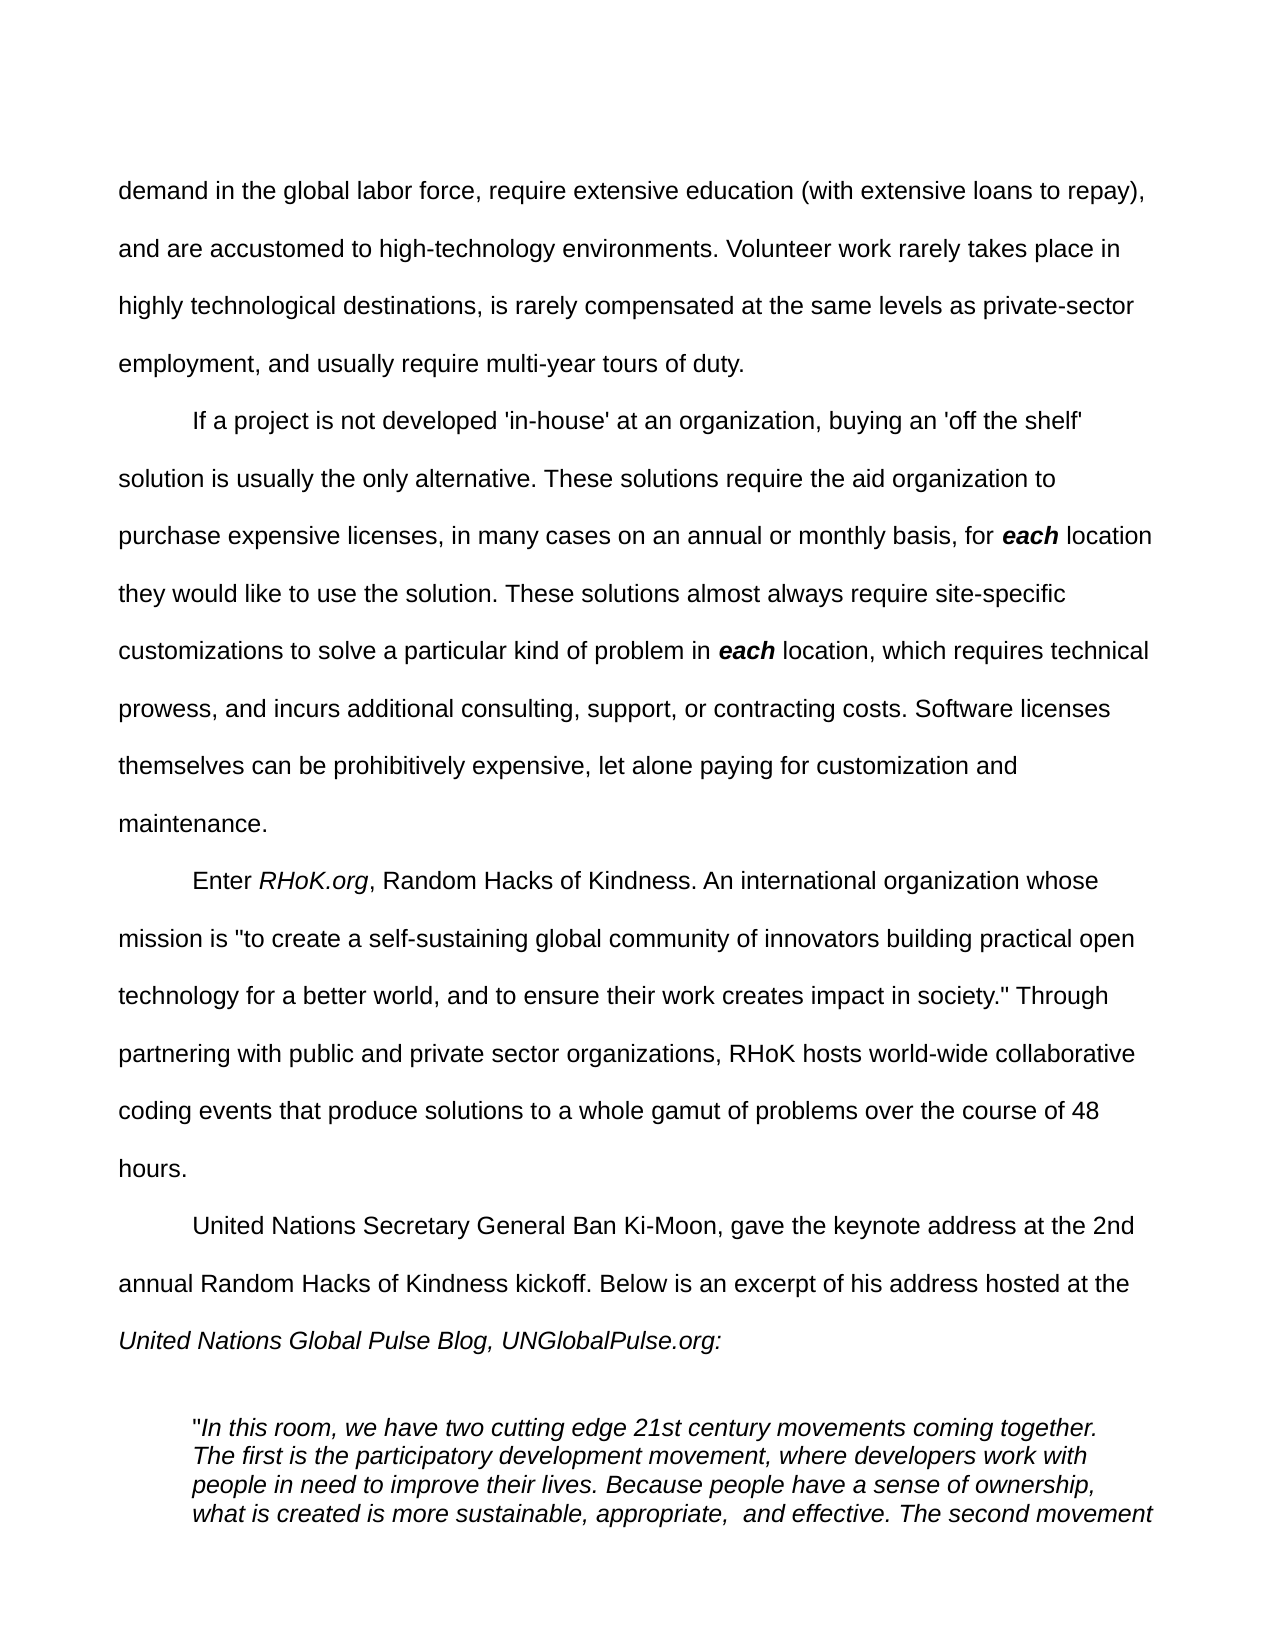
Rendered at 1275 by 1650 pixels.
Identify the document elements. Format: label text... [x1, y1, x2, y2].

text Enter RHoK.org, Random Hacks of Kindness. An international organization whose mission is "to create a self-sustaining global community of innovators building practical open technology for a better world, and to ensure their work creates impact in society." Through partnering with public and private sector organizations, RHoK hosts world-wide collaborative coding events that produce solutions to a whole gamut of problems over the course of 48 hours. [118, 866, 1157, 1183]
text "In this room, we have two cutting edge 21st century movements coming together. [118, 1413, 1157, 1441]
text The first is the participatory development movement, where developers work with people in need to improve their lives. Because people have a sense of ownership, what is created is more sustainable, appropriate, and effective. The second movement [118, 1441, 1157, 1528]
text If a project is not developed 'in-house' at an organization, buying an 'off the shelf' solution is usually the only alternative. These solutions require the aid organization to purchase expensive licenses, in many cases on an annual or monthly basis, for each location they would like to use the solution. These solutions almost always require site-specific customizations to solve a particular kind of problem in each location, which requires technical prowess, and incurs additional consulting, support, or contracting costs. Software licenses themselves can be prohibitively expensive, let alone paying for customization and maintenance. [118, 406, 1157, 838]
text demand in the global labor force, require extensive education (with extensive loans to repay), and are accustomed to high-technology environments. Volunteer work rarely takes place in highly technological destinations, is rarely compensated at the same levels as private-sector employment, and usually require multi-year tours of duty. [118, 176, 1157, 378]
text United Nations Secretary General Ban Ki-Moon, gave the keynote address at the 2nd annual Random Hacks of Kindness kickoff. Below is an excerpt of his address hosted at the United Nations Global Pulse Blog, UNGlobalPulse.org: [118, 1211, 1157, 1355]
